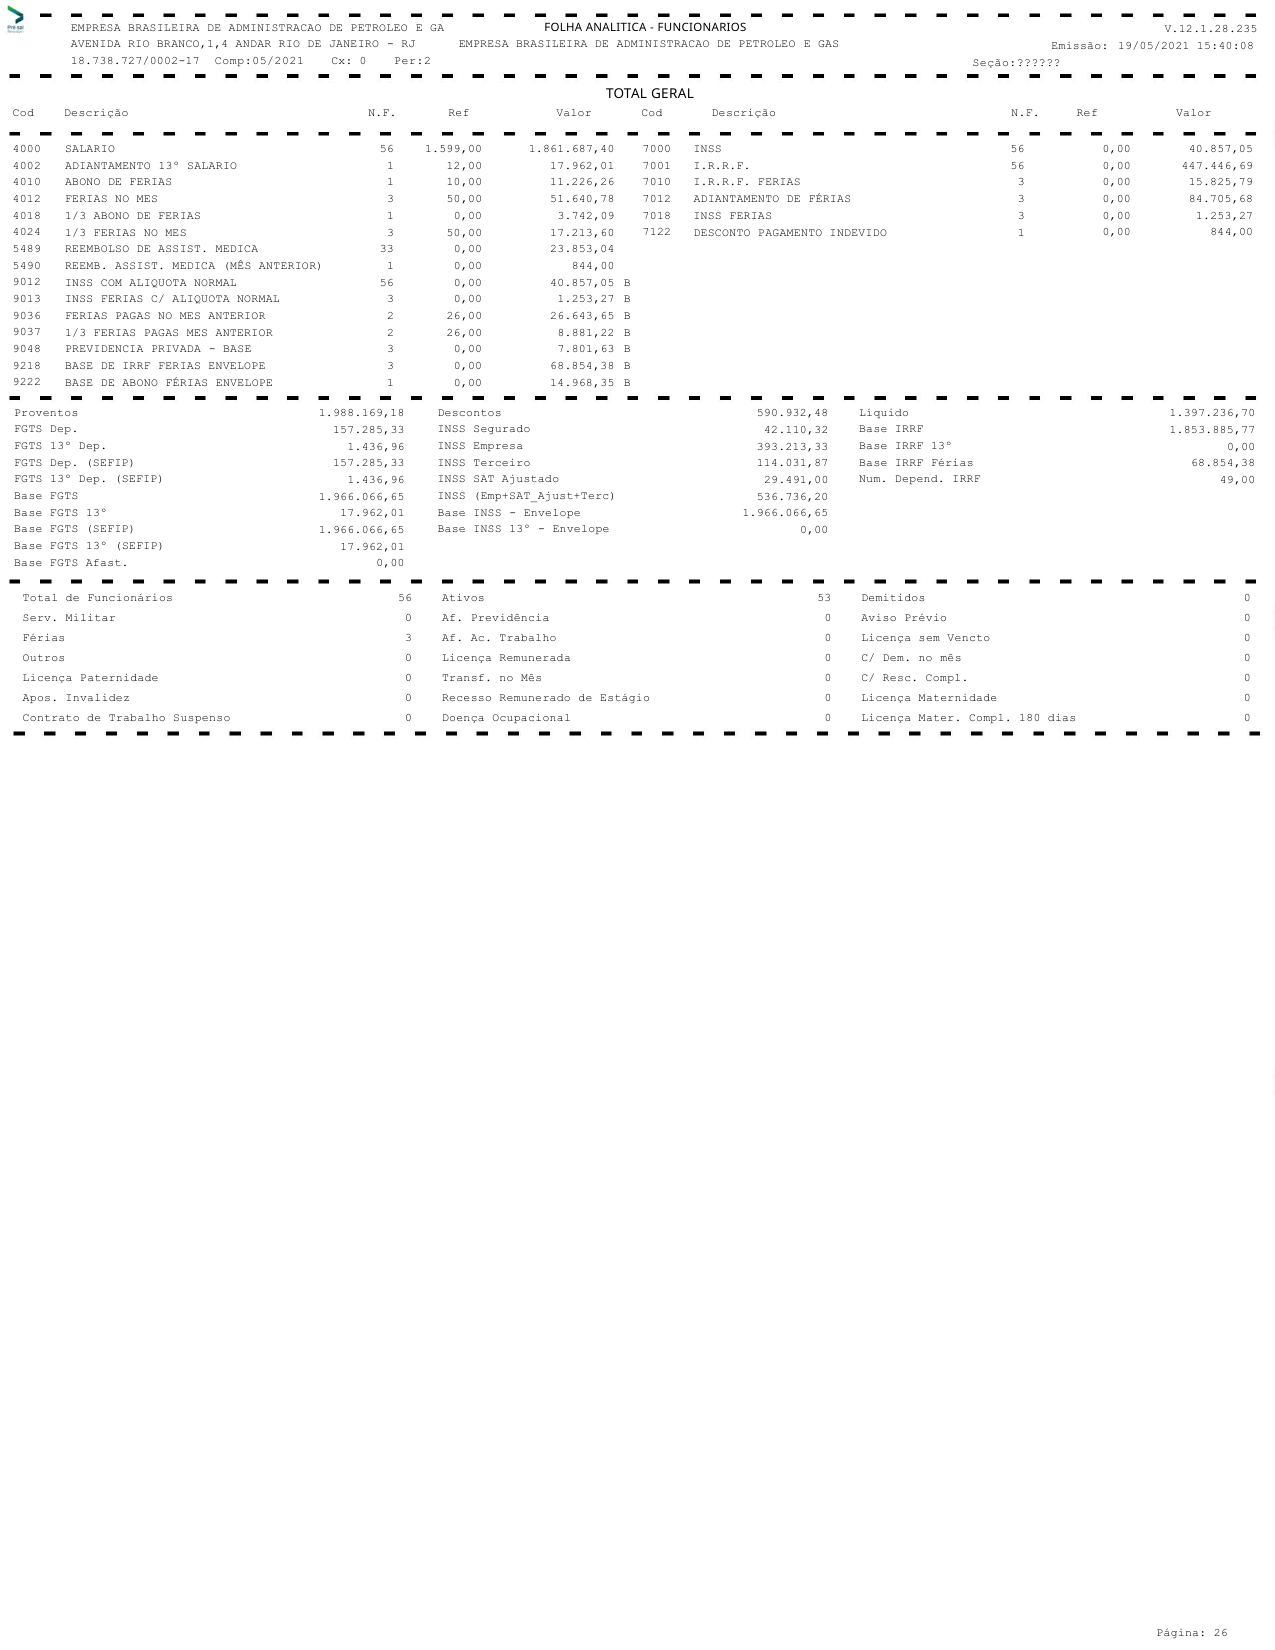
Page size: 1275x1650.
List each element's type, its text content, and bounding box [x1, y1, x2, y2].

text 1 [387, 175, 411, 188]
text 3 [387, 292, 411, 305]
text 26,00 [446, 308, 499, 322]
text Base FGTS (SEFIP) [14, 522, 188, 536]
text 17.962,01 [340, 506, 422, 519]
text 0,00 [1227, 439, 1273, 453]
text 5 [12, 258, 19, 272]
text Cod [641, 106, 680, 119]
text 33 [379, 242, 411, 255]
text INSS COM ALIQUOTA NORMAL [65, 275, 348, 289]
text 9 [12, 358, 19, 372]
text 0 [1244, 611, 1268, 624]
text 7122 [642, 225, 688, 238]
text 51.640,78 [550, 192, 632, 205]
text Valor [556, 106, 609, 119]
text 0 [405, 671, 429, 684]
text 0,00 [453, 208, 499, 222]
text 0 [824, 611, 849, 624]
text 1 [387, 258, 411, 272]
text Base IRRF 13º [859, 438, 999, 452]
text Total de Funcionários [22, 591, 196, 604]
text FGTS 13º Dep. (SEFIP) [14, 472, 188, 485]
text 1 [71, 53, 78, 67]
text 222 [19, 375, 58, 388]
text 9 [12, 342, 19, 355]
text PREVIDENCIA PRIVADA - BASE [65, 342, 348, 355]
text 012 [19, 275, 58, 288]
text 40.857,05 B [550, 275, 648, 289]
text 1/3 FERIAS PAGAS MES ANTERIOR [65, 325, 348, 339]
text Seção:?????? [972, 55, 1129, 69]
text EMPRESA BRASILEIRA DE ADMINISTRACAO DE PETROLEO E GAS [458, 37, 864, 50]
text 1 [1018, 225, 1042, 239]
text 0,00 [453, 258, 499, 272]
text 17.962,01 [550, 158, 632, 172]
text 68.854,38 [1191, 456, 1273, 469]
text Base IRRF [859, 422, 941, 435]
text Base INSS - Envelope [437, 505, 642, 519]
text 29.491,00 [764, 472, 846, 486]
text 0 [1244, 671, 1268, 684]
text 9 [12, 375, 19, 388]
text Licença Maternidade [861, 691, 1018, 704]
text 1/3 FERIAS NO MES [65, 225, 205, 239]
text Outros [22, 651, 83, 664]
text 7010 [642, 175, 688, 188]
text Apos. Invalidez [22, 691, 256, 704]
text 1.436,96 [347, 472, 422, 486]
text 1.966.066,65 [318, 523, 422, 536]
text INSS Segurado [437, 422, 548, 435]
text Proventos [14, 405, 96, 419]
text Ref [448, 106, 487, 119]
text BASE DE IRRF FERIAS ENVELOPE [65, 358, 348, 372]
text 56 [1010, 142, 1042, 155]
text 490 [19, 258, 58, 272]
text Licença Remunerada [442, 651, 591, 664]
text 157.285,33 [333, 456, 422, 469]
text 17.213,60 [550, 225, 632, 239]
text 10,00 [446, 175, 499, 188]
text 56 [379, 142, 411, 155]
text 9 [12, 292, 19, 305]
text 1 [387, 208, 411, 222]
text 393.213,33 [757, 439, 846, 453]
text 048 [19, 342, 58, 355]
text 40.857,05 [1188, 142, 1270, 155]
text 1.599,00 [425, 142, 499, 155]
text 3 [387, 225, 411, 239]
text 844,00 [1210, 225, 1270, 238]
text 53 [817, 591, 849, 604]
text 0,00 [1102, 192, 1148, 205]
text 0 [824, 651, 849, 664]
text Licença Mater. Compl. 180 dias [861, 711, 1102, 724]
text 1 [387, 375, 411, 389]
text Descrição [711, 106, 793, 119]
text Demitidos [861, 591, 943, 604]
text 0 [405, 691, 429, 704]
text 1.436,96 [347, 439, 422, 453]
text 024 [19, 225, 58, 238]
text 536.736,20 [757, 489, 846, 503]
text 9 [12, 325, 19, 338]
text 0 [824, 671, 849, 684]
text I.R.R.F. FERIAS [693, 175, 818, 188]
text 19/05/2021 15:40:08 [1118, 38, 1275, 52]
text 590.932,48 [757, 406, 846, 419]
text 17.962,01 [340, 539, 422, 553]
text 0,00 [453, 242, 499, 255]
text 0,00 [453, 292, 499, 305]
text DESCONTO PAGAMENTO INDEVIDO [693, 225, 912, 239]
text Af. Previdência [442, 611, 591, 624]
text Recesso Remunerado de Estágio [442, 691, 675, 704]
text 0 [1244, 691, 1268, 704]
text INSS SAT Ajustado [437, 472, 578, 485]
text 1.253,27 B [557, 292, 648, 305]
text 0,00 [453, 275, 499, 289]
text Base IRRF Férias [859, 455, 999, 469]
text 3 [387, 192, 411, 205]
text 4 [12, 175, 19, 188]
text 0,00 [376, 556, 422, 569]
text 26,00 [446, 325, 499, 339]
text Ref [1076, 106, 1115, 119]
text Descrição [64, 106, 146, 119]
text 1.253,27 [1196, 208, 1270, 222]
text Af. Ac. Trabalho [442, 631, 591, 644]
text 000 [19, 142, 58, 155]
text 0,00 [1102, 142, 1148, 155]
text Contrato de Trabalho Suspenso [22, 711, 256, 724]
text 4 [12, 225, 19, 238]
text C/ Dem. no mês [861, 651, 1018, 664]
text 26.643,65 B [550, 308, 648, 322]
text 0 [405, 611, 429, 624]
text 0 [1244, 631, 1268, 644]
text 3 [387, 342, 411, 356]
text 018 [19, 208, 58, 222]
text 1.988.169,18 [318, 406, 422, 419]
text FGTS Dep. [14, 422, 96, 435]
text 68.854,38 B [550, 358, 648, 372]
text FGTS Dep. (SEFIP) [14, 455, 188, 469]
text 0 [824, 631, 849, 644]
text 7018 [642, 208, 688, 222]
text 0 [824, 691, 849, 704]
text 0,00 [1102, 225, 1148, 238]
text 3 [1018, 208, 1042, 222]
text 23.853,04 [550, 242, 632, 255]
text 9 [12, 275, 19, 288]
text Serv. Militar [22, 611, 196, 624]
text 3 [405, 631, 429, 644]
text 84.705,68 [1188, 192, 1270, 205]
text N.F. [1011, 106, 1057, 119]
text INSS FERIAS C/ ALIQUOTA NORMAL [65, 292, 348, 305]
text 114.031,87 [757, 456, 846, 469]
text 7000 [642, 142, 688, 155]
text 5 [12, 242, 19, 255]
text INSS Empresa [437, 438, 548, 452]
text 013 [19, 292, 58, 305]
text C/ Resc. Compl. [861, 671, 1018, 684]
text 0,00 [1102, 175, 1148, 188]
text 010 [19, 175, 58, 188]
text FERIAS PAGAS NO MES ANTERIOR [65, 308, 348, 322]
text Cod [12, 106, 51, 119]
text AVENIDA RIO BRANCO,1,4 ANDAR RIO DE JANEIRO - RJ [71, 37, 458, 50]
text 157.285,33 [333, 422, 422, 436]
text 12,00 [446, 158, 499, 172]
text Emissão: [1051, 38, 1118, 52]
text N.F. [368, 106, 414, 119]
text 0 [1244, 711, 1268, 724]
text INSS [693, 142, 739, 155]
text Base FGTS 13º [14, 505, 124, 519]
text 8.738.727/0002-17 Comp:05/2021 [78, 53, 329, 67]
text BASE DE ABONO FÉRIAS ENVELOPE [65, 375, 348, 389]
text Per:2 [394, 53, 448, 67]
text I.R.R.F. [693, 158, 768, 172]
text 0,00 [800, 522, 846, 536]
text 14.968,35 B [550, 375, 648, 389]
text Base INSS 13º - Envelope [437, 522, 642, 535]
text 56 [379, 275, 411, 289]
text 0,00 [453, 375, 499, 389]
text 036 [19, 308, 58, 322]
text ABONO DE FERIAS [65, 175, 262, 188]
text 0,00 [1102, 208, 1148, 222]
text 012 [19, 192, 58, 205]
text 037 [19, 325, 58, 338]
text Base FGTS Afast. [14, 555, 188, 569]
text 2 [387, 308, 411, 322]
text Férias [22, 631, 83, 644]
text 1.966.066,65 [742, 506, 846, 519]
text Licença Paternidade [22, 671, 256, 684]
text 844,00 [572, 258, 632, 272]
text 0,00 [453, 342, 499, 355]
text FERIAS NO MES [65, 192, 175, 205]
text 4 [12, 158, 19, 172]
text 3 [1018, 175, 1042, 188]
text 002 [19, 158, 58, 172]
text 8.881,22 B [557, 325, 648, 339]
text FGTS 13º Dep. [14, 438, 124, 452]
text 7012 [642, 192, 688, 205]
text 3 [1018, 192, 1042, 205]
text Num. Depend. IRRF [859, 472, 999, 485]
text Descontos [437, 405, 519, 419]
text Ativos [442, 591, 502, 604]
text 0 [1244, 591, 1268, 604]
text 56 [398, 591, 429, 604]
text ADIANTAMENTO 13º SALARIO [65, 158, 262, 172]
text 218 [19, 358, 58, 372]
text 1 [387, 158, 411, 172]
text TOTAL GERAL [606, 86, 719, 102]
text REEMBOLSO DE ASSIST. MEDICA [65, 242, 348, 255]
text 4 [12, 208, 19, 222]
text Cx: 0 [331, 53, 383, 67]
text 42.110,32 [764, 422, 846, 436]
text 0,00 [1102, 158, 1148, 172]
text 7001 [642, 158, 688, 172]
text 0 [405, 651, 429, 664]
text Base FGTS 13º (SEFIP) [14, 539, 188, 552]
text INSS Terceiro [437, 455, 548, 469]
text Transf. no Mês [442, 671, 591, 684]
text 9 [12, 308, 19, 322]
text 0,00 [453, 359, 499, 372]
text 49,00 [1219, 472, 1273, 486]
text 1.861.687,40 [528, 142, 632, 155]
text 0 [824, 711, 849, 724]
text 1/3 ABONO DE FERIAS [65, 208, 222, 222]
text 4 [12, 192, 19, 205]
text REEMB. ASSIST. MEDICA (MÊS ANTERIOR) [65, 258, 348, 272]
text 0 [405, 711, 429, 724]
text Página: 26 [1156, 1626, 1244, 1639]
text 447.446,69 [1181, 158, 1270, 172]
text Doença Ocupacional [442, 711, 675, 724]
text Licença sem Vencto [861, 631, 1018, 644]
text ADIANTAMENTO DE FÉRIAS [693, 192, 875, 205]
text V.12.1.28.235 [1164, 22, 1275, 35]
text SALARIO [65, 142, 132, 155]
text INSS (Emp+SAT_Ajust+Terc) [437, 488, 642, 502]
text 1.397.236,70 [1169, 406, 1273, 419]
text 1.966.066,65 [318, 489, 422, 503]
text 489 [19, 242, 58, 255]
text 4 [12, 142, 19, 155]
text 0 [1244, 651, 1268, 664]
text 15.825,79 [1188, 175, 1270, 188]
text EMPRESA BRASILEIRA DE ADMINISTRACAO DE PETROLEO E GA [71, 20, 469, 34]
text Líquido [859, 405, 926, 419]
text 7.801,63 B [557, 342, 648, 355]
text Aviso Prévio [861, 611, 964, 624]
picture [0, 0, 1275, 1650]
text 3 [387, 359, 411, 372]
text 50,00 [446, 225, 499, 239]
text Valor [1176, 106, 1229, 119]
text 3.742,09 [557, 208, 632, 222]
text 56 [1010, 158, 1042, 172]
text FOLHA ANALITICA - FUNCIONARIOS [544, 20, 785, 34]
text Base FGTS [14, 488, 188, 502]
text 1.853.885,77 [1169, 422, 1273, 436]
text 50,00 [446, 192, 499, 205]
text 11.226,26 [550, 175, 632, 188]
text 2 [387, 325, 411, 339]
text INSS FERIAS [693, 208, 875, 222]
